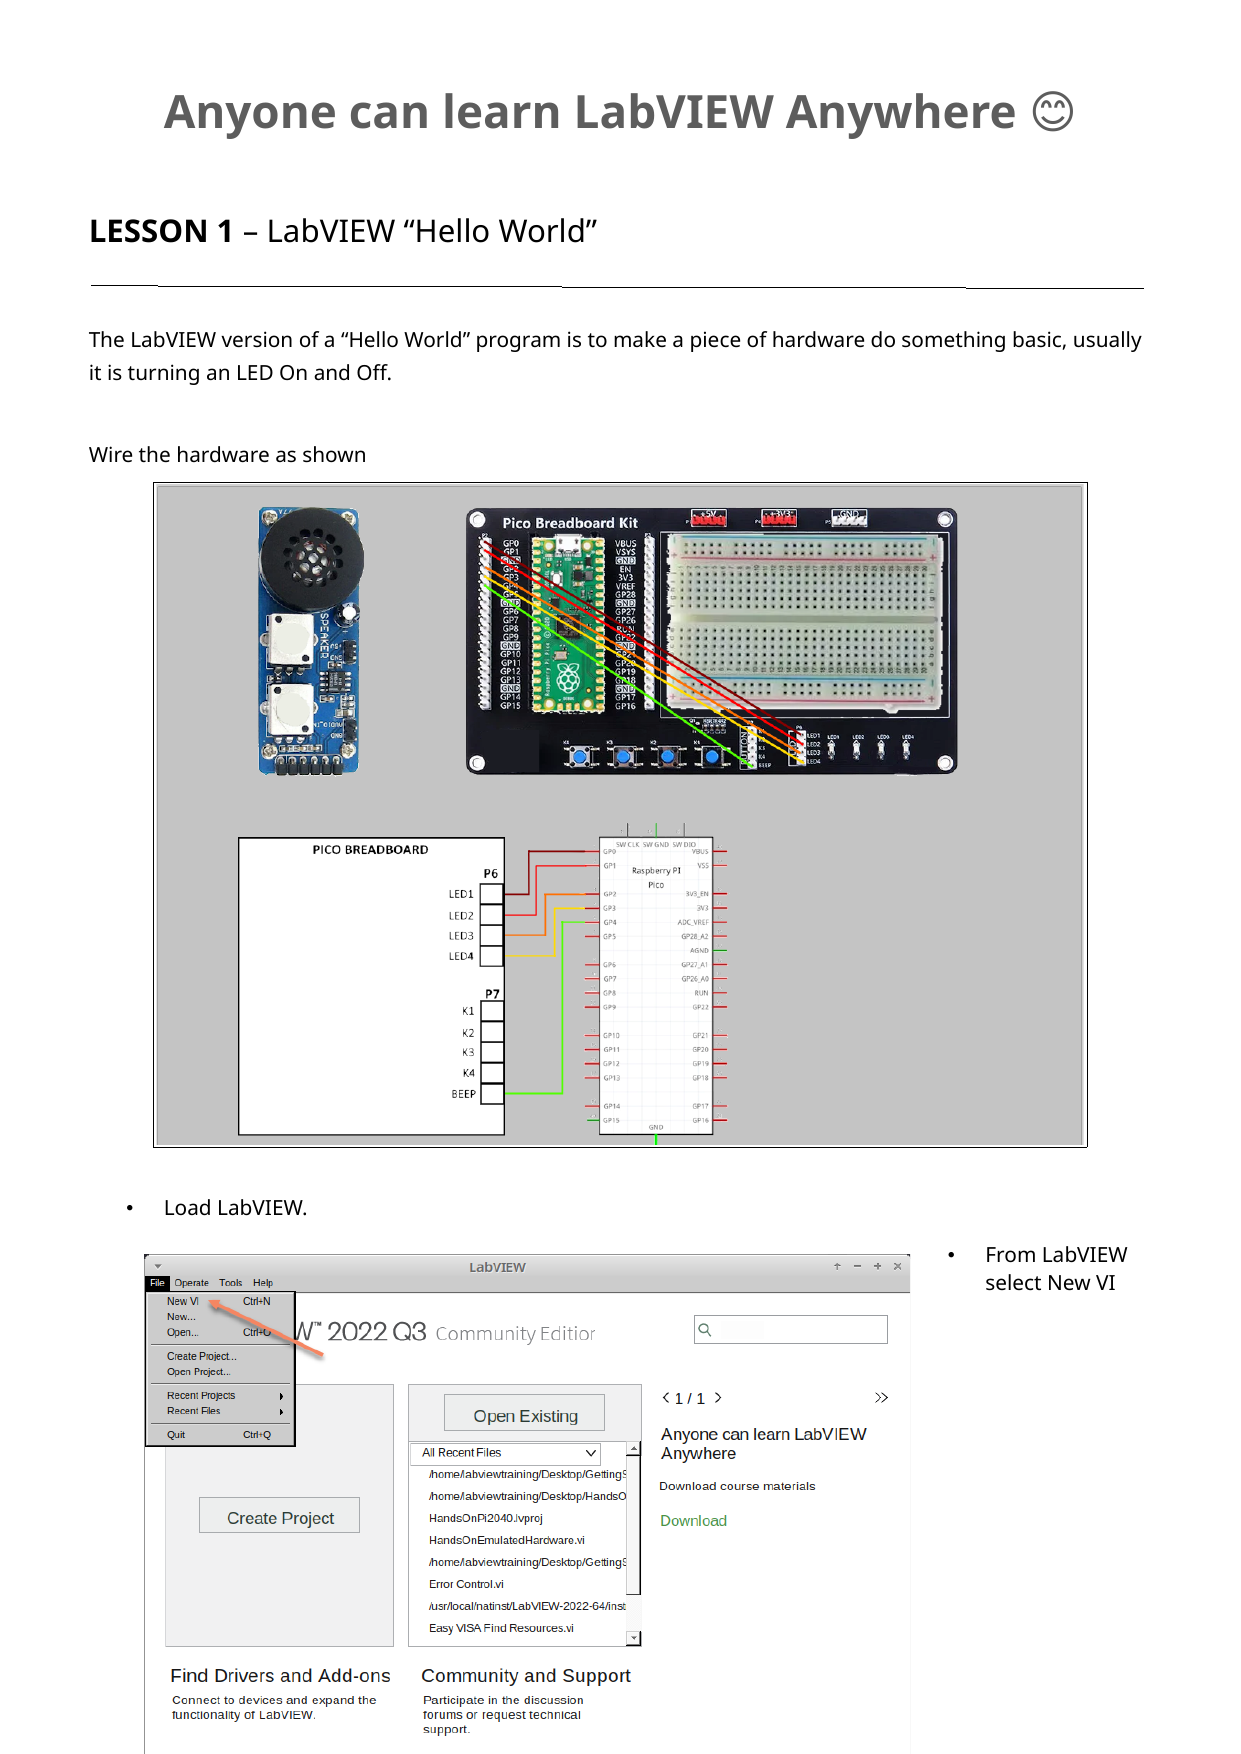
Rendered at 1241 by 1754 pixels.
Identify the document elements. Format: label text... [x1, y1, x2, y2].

list Load LabVIEW. [126, 1193, 1152, 1221]
subtitle LESSON 1 – LabVIEW “Hello World” [88, 209, 1152, 252]
text Wire the hardware as shown [88, 440, 1152, 469]
picture [156, 484, 1084, 1145]
picture [144, 1254, 911, 1754]
list From LabVIEW select New VI [126, 1240, 1152, 1297]
text The LabVIEW version of a “Hello World” program is to make a piece of hardware do something basic, usually it is turning an LED On and Off. [88, 325, 1152, 386]
